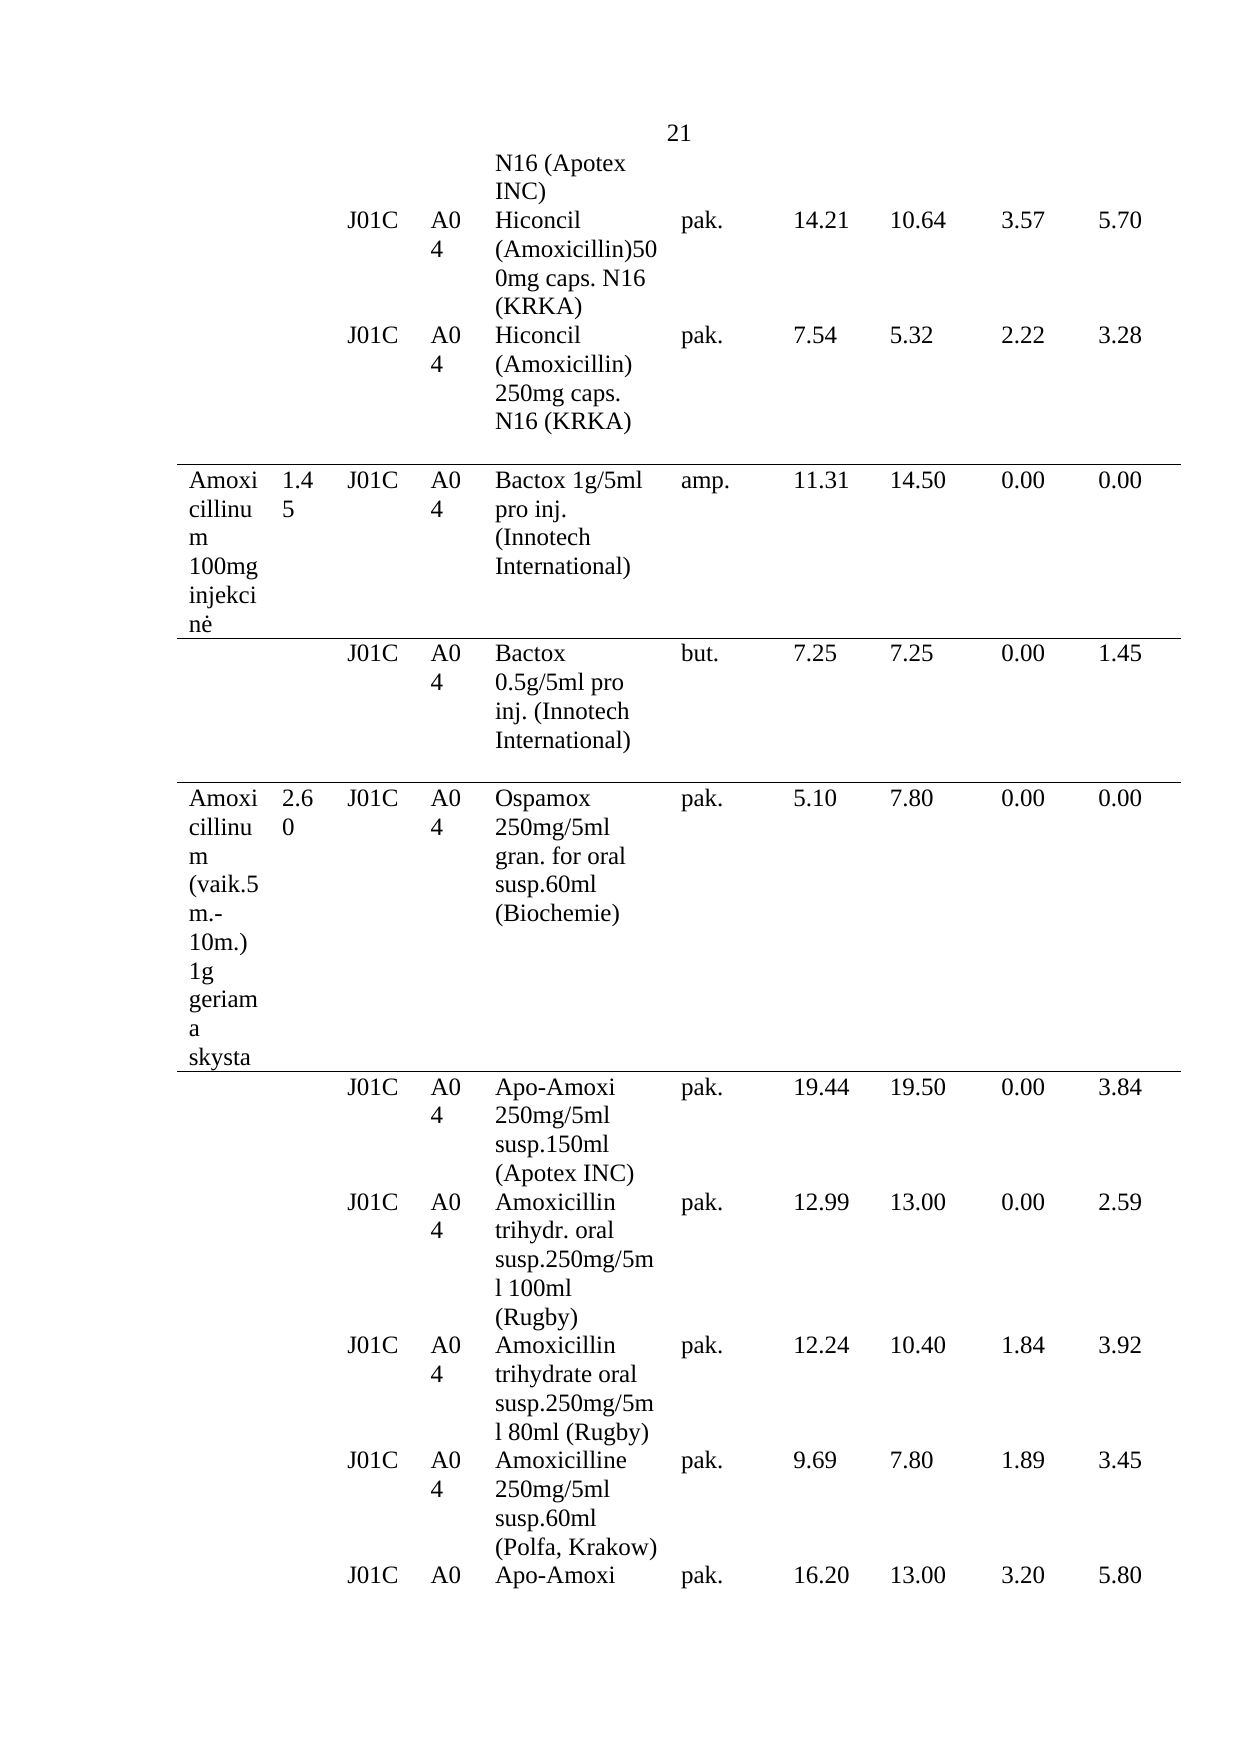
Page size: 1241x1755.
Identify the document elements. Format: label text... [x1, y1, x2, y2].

table_cell [336, 148, 419, 205]
table_cell Hiconcil (Amoxicillin) 250mg caps. N16 (KRKA) [484, 320, 669, 435]
table_cell but. [670, 639, 782, 753]
table_cell 14.50 [878, 465, 990, 637]
table_cell J01C [336, 1331, 419, 1446]
table_cell A04 [419, 320, 483, 435]
table_cell [271, 1561, 336, 1589]
table_cell A04 [419, 1446, 483, 1561]
table_cell 19.44 [782, 1072, 878, 1187]
table_cell 14.21 [782, 205, 878, 320]
table_cell [271, 1331, 336, 1446]
table_cell 0.00 [990, 1072, 1087, 1187]
table_cell Ospamox 250mg/5ml gran. for oral susp.60ml (Biochemie) [484, 783, 669, 1071]
table_cell J01C [336, 639, 419, 753]
table_cell [484, 435, 669, 464]
table_cell pak. [670, 1446, 782, 1561]
table_cell 12.24 [782, 1331, 878, 1446]
table_cell 1.45 [1087, 639, 1181, 753]
table_cell 11.31 [782, 465, 878, 637]
table_cell 1.45 [271, 465, 336, 637]
table_cell Hiconcil (Amoxicillin)500mg caps. N16 (KRKA) [484, 205, 669, 320]
table_cell [177, 148, 271, 205]
table_cell 2.60 [271, 783, 336, 1071]
table_cell Amoxicillin trihydrate oral susp.250mg/5ml 80ml (Rugby) [484, 1331, 669, 1446]
table_cell [484, 754, 669, 782]
table_cell [782, 754, 878, 782]
table_cell 5.10 [782, 783, 878, 1071]
table_cell pak. [670, 1072, 782, 1187]
table_cell A0 [419, 1561, 483, 1589]
table_cell [271, 1187, 336, 1331]
table_cell [271, 435, 336, 464]
table_cell 7.80 [878, 783, 990, 1071]
table_cell [419, 148, 483, 205]
table_cell A04 [419, 465, 483, 637]
table_cell A04 [419, 1187, 483, 1331]
table_cell Bactox 1g/5ml pro inj.(Innotech International) [484, 465, 669, 637]
table_cell [271, 320, 336, 435]
table_cell 1.89 [990, 1446, 1087, 1561]
table_cell 9.69 [782, 1446, 878, 1561]
table_cell Bactox 0.5g/5ml pro inj. (Innotech International) [484, 639, 669, 753]
table_cell Amoxicillin trihydr. oral susp.250mg/5ml 100ml (Rugby) [484, 1187, 669, 1331]
table_cell J01C [336, 465, 419, 637]
table_cell [271, 754, 336, 782]
table_cell [271, 148, 336, 205]
table_cell J01C [336, 320, 419, 435]
table_cell 5.32 [878, 320, 990, 435]
table_cell 3.20 [990, 1561, 1087, 1589]
table_cell 0.00 [990, 639, 1087, 753]
table_cell [670, 754, 782, 782]
table_cell [177, 435, 271, 464]
table_cell [990, 148, 1087, 205]
table_cell N16 (Apotex INC) [484, 148, 669, 205]
table_cell pak. [670, 1331, 782, 1446]
table_cell [177, 320, 271, 435]
table_cell pak. [670, 783, 782, 1071]
table_cell [782, 435, 878, 464]
table_cell pak. [670, 1187, 782, 1331]
table_cell J01C [336, 1446, 419, 1561]
table_cell pak. [670, 1561, 782, 1589]
table_cell 3.57 [990, 205, 1087, 320]
table_cell amp. [670, 465, 782, 637]
table_cell Amoxicillinum (vaik.5m.-10m.) 1g geriama skysta [177, 783, 271, 1071]
table_cell 5.70 [1087, 205, 1181, 320]
table_cell [990, 435, 1087, 464]
table_cell [271, 205, 336, 320]
table_cell 5.80 [1087, 1561, 1181, 1589]
table_cell [177, 1187, 271, 1331]
table_cell 0.00 [1087, 465, 1181, 637]
table_cell [271, 1072, 336, 1187]
table_cell [990, 754, 1087, 782]
table_cell [271, 639, 336, 753]
table_cell [1087, 754, 1181, 782]
table_cell [271, 1446, 336, 1561]
table_cell J01C [336, 1072, 419, 1187]
table_cell Apo-Amoxi 250mg/5ml susp.150ml (Apotex INC) [484, 1072, 669, 1187]
table_cell 2.22 [990, 320, 1087, 435]
table_cell J01C [336, 1561, 419, 1589]
table_cell 3.28 [1087, 320, 1181, 435]
table_cell J01C [336, 205, 419, 320]
table_cell 3.92 [1087, 1331, 1181, 1446]
table_cell 19.50 [878, 1072, 990, 1187]
table_cell 10.40 [878, 1331, 990, 1446]
table_cell [419, 435, 483, 464]
table_cell 12.99 [782, 1187, 878, 1331]
table_cell A04 [419, 1331, 483, 1446]
table_cell 2.59 [1087, 1187, 1181, 1331]
table_cell Amoxicillinum 100mg injekcinė [177, 465, 271, 637]
table_cell [878, 754, 990, 782]
table_cell [336, 435, 419, 464]
table_cell [177, 1331, 271, 1446]
table_cell 13.00 [878, 1187, 990, 1331]
table_cell Apo-Amoxi [484, 1561, 669, 1589]
table_cell 0.00 [990, 1187, 1087, 1331]
table_cell 1.84 [990, 1331, 1087, 1446]
table_cell J01C [336, 783, 419, 1071]
table_cell [177, 754, 271, 782]
table_cell [177, 205, 271, 320]
table_cell [336, 754, 419, 782]
table_cell [878, 435, 990, 464]
table_cell 7.25 [878, 639, 990, 753]
table_cell A04 [419, 205, 483, 320]
table_cell 16.20 [782, 1561, 878, 1589]
table_cell [177, 1446, 271, 1561]
table_cell J01C [336, 1187, 419, 1331]
table_cell 7.80 [878, 1446, 990, 1561]
table_cell 0.00 [990, 783, 1087, 1071]
table_cell [1087, 435, 1181, 464]
table_cell 0.00 [990, 465, 1087, 637]
table_cell [177, 1561, 271, 1589]
table_cell 7.25 [782, 639, 878, 753]
table_cell [1087, 148, 1181, 205]
table_cell 3.84 [1087, 1072, 1181, 1187]
table_cell A04 [419, 1072, 483, 1187]
table_cell [878, 148, 990, 205]
table_cell [419, 754, 483, 782]
table_cell Amoxicilline 250mg/5ml susp.60ml (Polfa, Krakow) [484, 1446, 669, 1561]
table_cell [670, 148, 782, 205]
table_cell 3.45 [1087, 1446, 1181, 1561]
table_cell [782, 148, 878, 205]
table_cell 13.00 [878, 1561, 990, 1589]
table_cell 10.64 [878, 205, 990, 320]
table_cell 0.00 [1087, 783, 1181, 1071]
table_cell [177, 1072, 271, 1187]
table_cell pak. [670, 320, 782, 435]
table_cell A04 [419, 783, 483, 1071]
table_cell [177, 639, 271, 753]
table_cell 7.54 [782, 320, 878, 435]
table_cell pak. [670, 205, 782, 320]
table_cell [670, 435, 782, 464]
table_cell A04 [419, 639, 483, 753]
